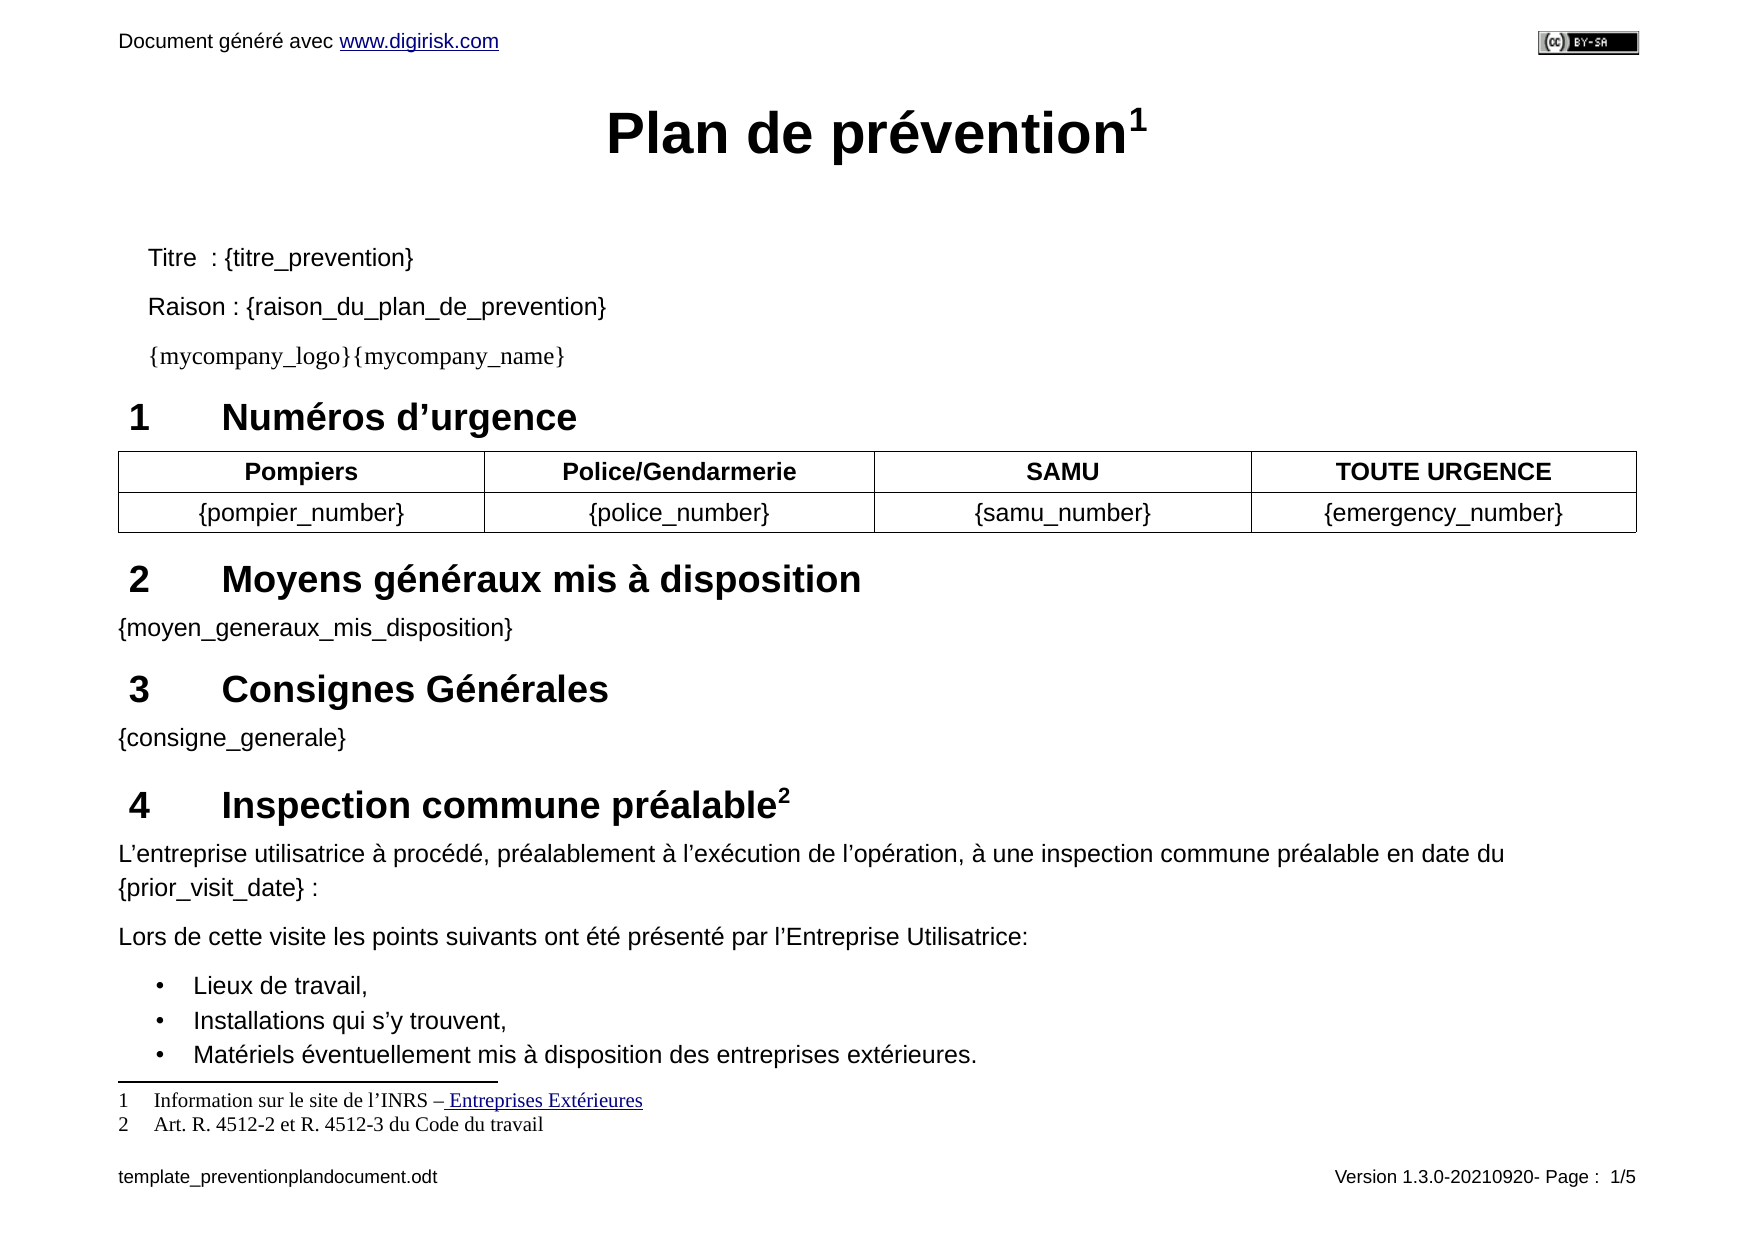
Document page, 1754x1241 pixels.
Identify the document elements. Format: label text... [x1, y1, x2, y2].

list Matériels éventuellement mis à disposition des entreprises extérieures. [156, 1041, 1636, 1069]
table_header Pompiers [119, 452, 484, 492]
text Plan de prévention [118, 99, 1636, 166]
subtitle Numéros d’urgence [118, 395, 1636, 439]
picture [1538, 31, 1640, 55]
subtitle Inspection commune préalable [118, 783, 1636, 826]
table_header SAMU [875, 452, 1251, 492]
list Raison : {raison_du_plan_de_prevention} [118, 292, 1636, 321]
text Information sur le site de l’INRS – Entreprises Extérieures [118, 1088, 1636, 1112]
table_cell {samu_number} [875, 493, 1251, 532]
text {moyen_generaux_mis_disposition} [118, 613, 1636, 642]
table_header TOUTE URGENCE [1252, 452, 1636, 492]
subtitle Consignes Générales [118, 667, 1636, 711]
table_header Police/Gendarmerie [485, 452, 874, 492]
table_cell {pompier_number} [119, 493, 484, 532]
list {mycompany_logo}{mycompany_name} [118, 341, 1636, 370]
subtitle Moyens généraux mis à disposition [118, 557, 1636, 601]
text Lors de cette visite les points suivants ont été présenté par l’Entreprise Utilisatrice: [118, 922, 1636, 951]
list Installations qui s’y trouvent, [156, 1006, 1636, 1035]
table_cell {police_number} [485, 493, 874, 532]
list Art. R. 4512-2 et R. 4512-3 du Code du travail [118, 1112, 1636, 1136]
table_cell {emergency_number} [1252, 493, 1636, 532]
text L’entreprise utilisatrice à procédé, préalablement à l’exécution de l’opération, à une inspection commune préalable en date du {prior_visit_date} : [118, 839, 1636, 902]
list Titre : {titre_prevention} [118, 243, 1636, 272]
list Lieux de travail, [156, 971, 1636, 1000]
text {consigne_generale} [118, 723, 1636, 752]
